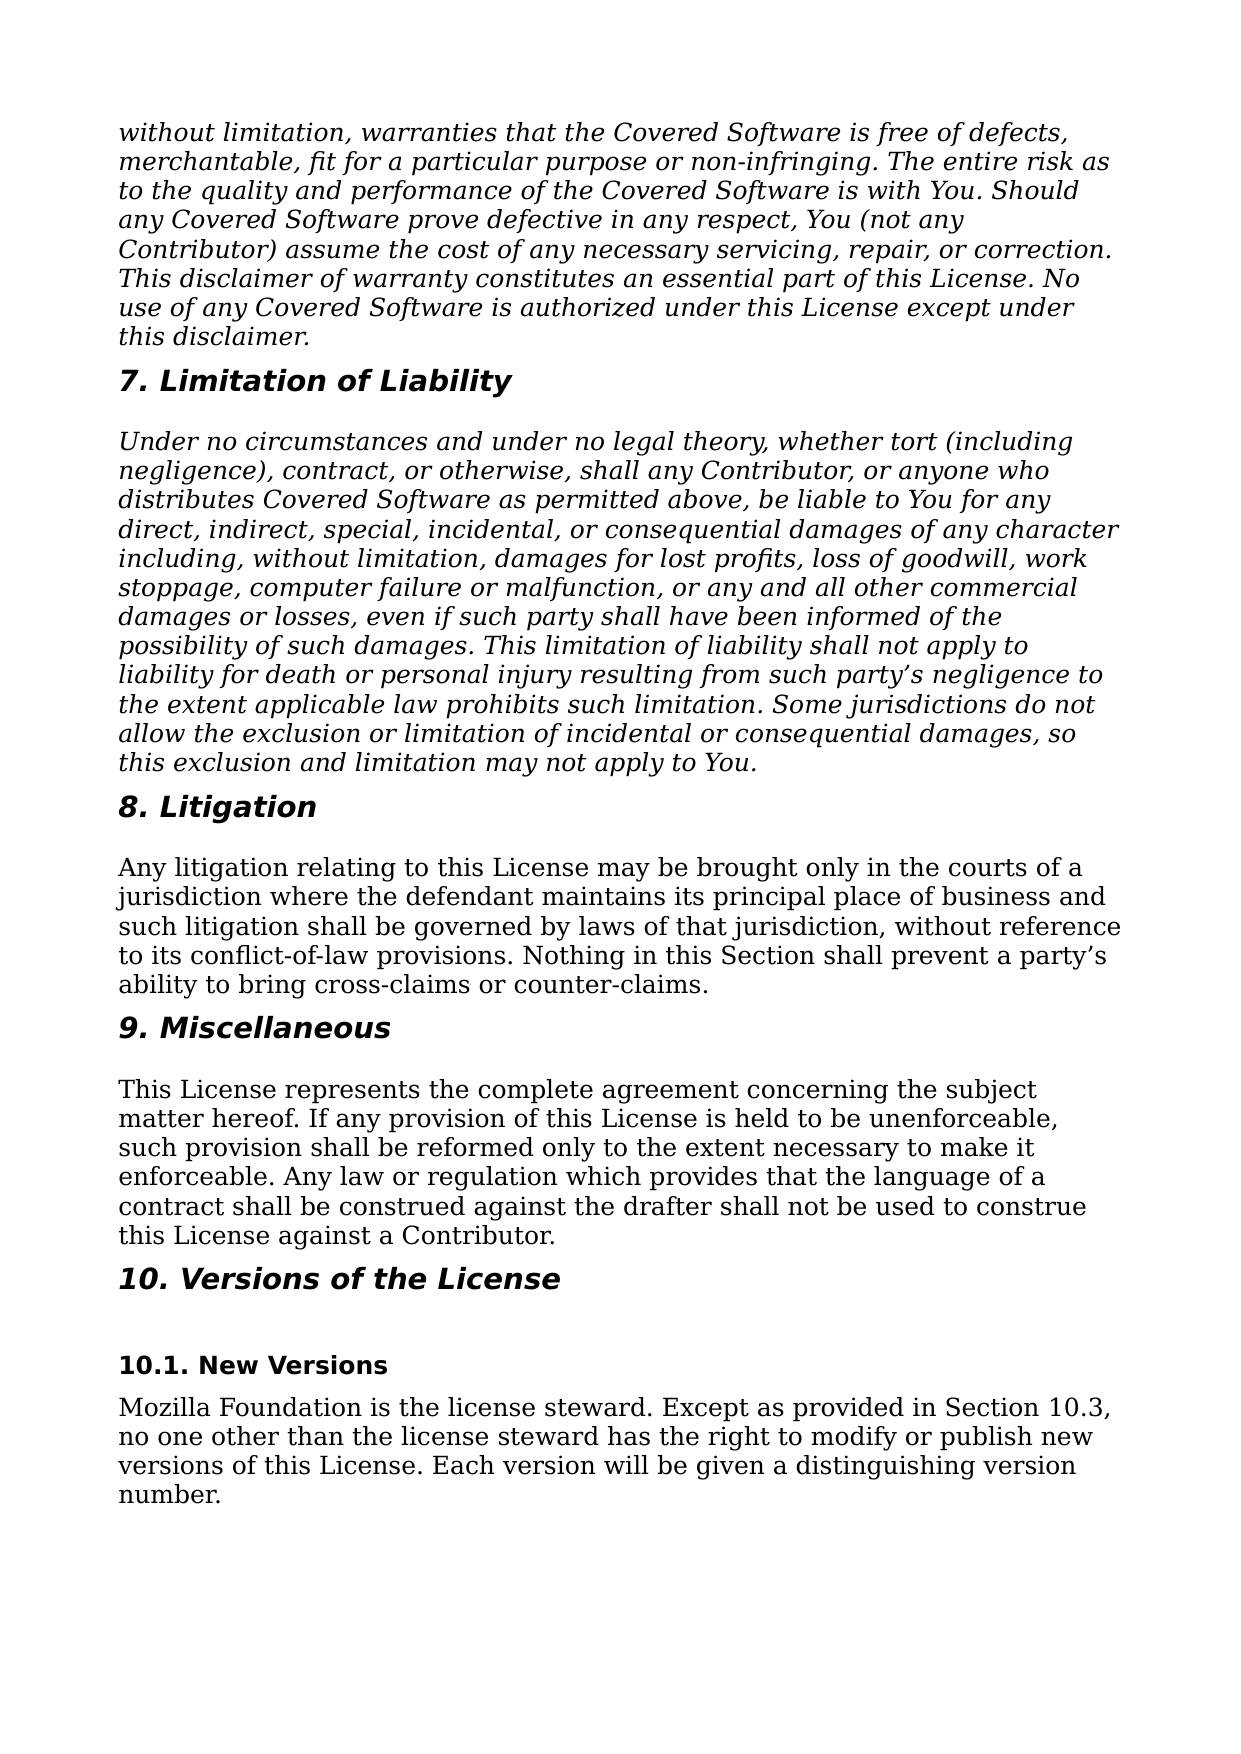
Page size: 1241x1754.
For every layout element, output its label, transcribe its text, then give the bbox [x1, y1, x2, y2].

text This License represents the complete agreement concerning the subject matter hereof. If any provision of this License is held to be unenforceable, such provision shall be reformed only to the extent necessary to make it enforceable. Any law or regulation which provides that the language of a contract shall be construed against the drafter shall not be used to construe this License against a Contributor. [118, 1075, 1122, 1250]
subtitle 10. Versions of the License [118, 1263, 1122, 1297]
subtitle 10.1. New Versions [118, 1351, 1122, 1380]
text without limitation, warranties that the Covered Software is free of defects, merchantable, fit for a particular purpose or non-infringing. The entire risk as to the quality and performance of the Covered Software is with You. Should any Covered Software prove defective in any respect, You (not any Contributor) assume the cost of any necessary servicing, repair, or correction. This disclaimer of warranty constitutes an essential part of this License. No use of any Covered Software is authorized under this License except under this disclaimer. [118, 118, 1122, 351]
subtitle 7. Limitation of Liability [118, 364, 1122, 398]
subtitle 9. Miscellaneous [118, 1012, 1122, 1046]
text Mozilla Foundation is the license steward. Except as provided in Section 10.3, no one other than the license steward has the right to modify or publish new versions of this License. Each version will be given a distinguishing version number. [118, 1393, 1122, 1509]
text Under no circumstances and under no legal theory, whether tort (including negligence), contract, or otherwise, shall any Contributor, or anyone who distributes Covered Software as permitted above, be liable to You for any direct, indirect, special, incidental, or consequential damages of any character including, without limitation, damages for lost profits, loss of goodwill, work stoppage, computer failure or malfunction, or any and all other commercial damages or losses, even if such party shall have been informed of the possibility of such damages. This limitation of liability shall not apply to liability for death or personal injury resulting from such party’s negligence to the extent applicable law prohibits such limitation. Some jurisdictions do not allow the exclusion or limitation of incidental or consequential damages, so this exclusion and limitation may not apply to You. [118, 427, 1122, 777]
subtitle 8. Litigation [118, 790, 1122, 824]
text Any litigation relating to this License may be brought only in the courts of a jurisdiction where the defendant maintains its principal place of business and such litigation shall be governed by laws of that jurisdiction, without reference to its conflict-of-law provisions. Nothing in this Section shall prevent a party’s ability to bring cross-claims or counter-claims. [118, 853, 1122, 999]
